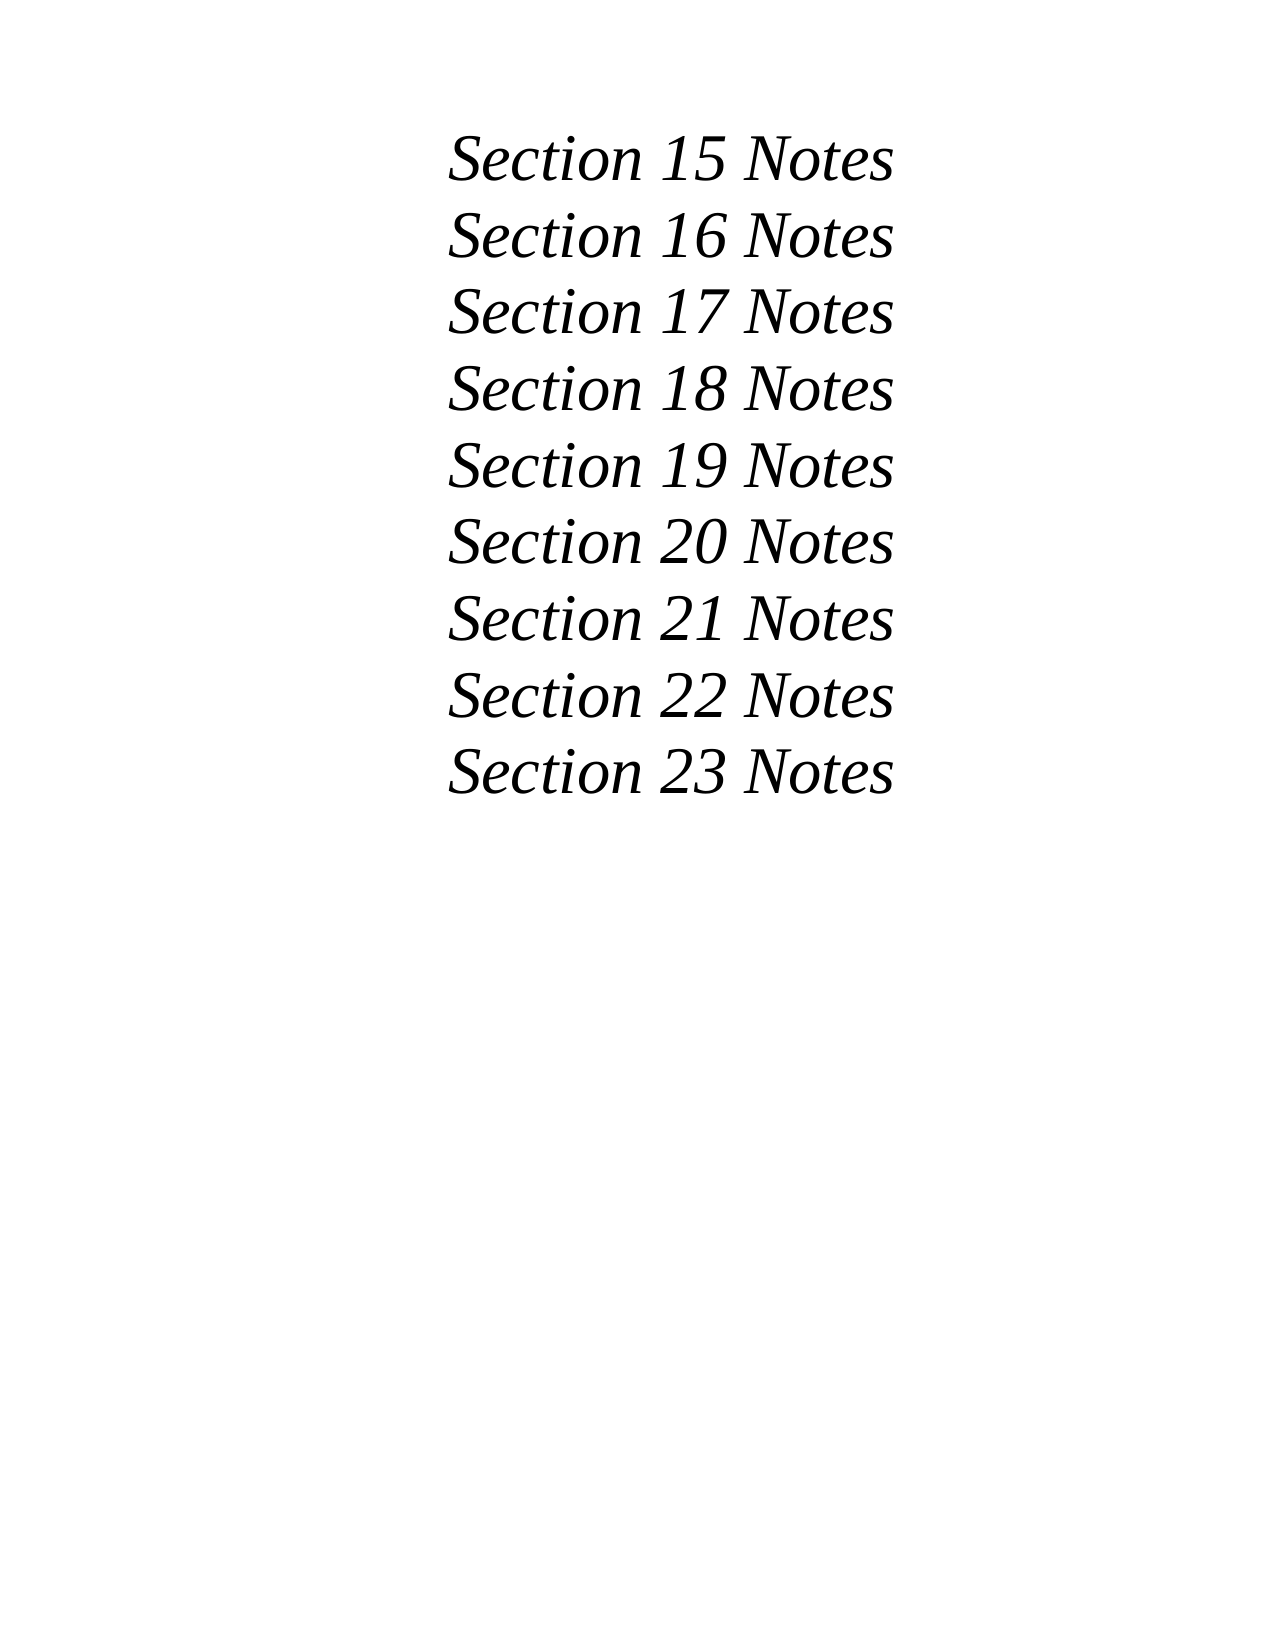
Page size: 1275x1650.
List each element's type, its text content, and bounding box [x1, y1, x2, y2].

list Section 18 Notes [156, 348, 1157, 425]
list Section 17 Notes [156, 271, 1157, 348]
list Section 19 Notes [156, 425, 1157, 501]
list Section 22 Notes [156, 655, 1157, 731]
list Section 21 Notes [156, 578, 1157, 655]
list Section 15 Notes [156, 118, 1157, 195]
list Section 23 Notes [156, 731, 1157, 808]
list Section 20 Notes [156, 501, 1157, 578]
list Section 16 Notes [156, 195, 1157, 271]
